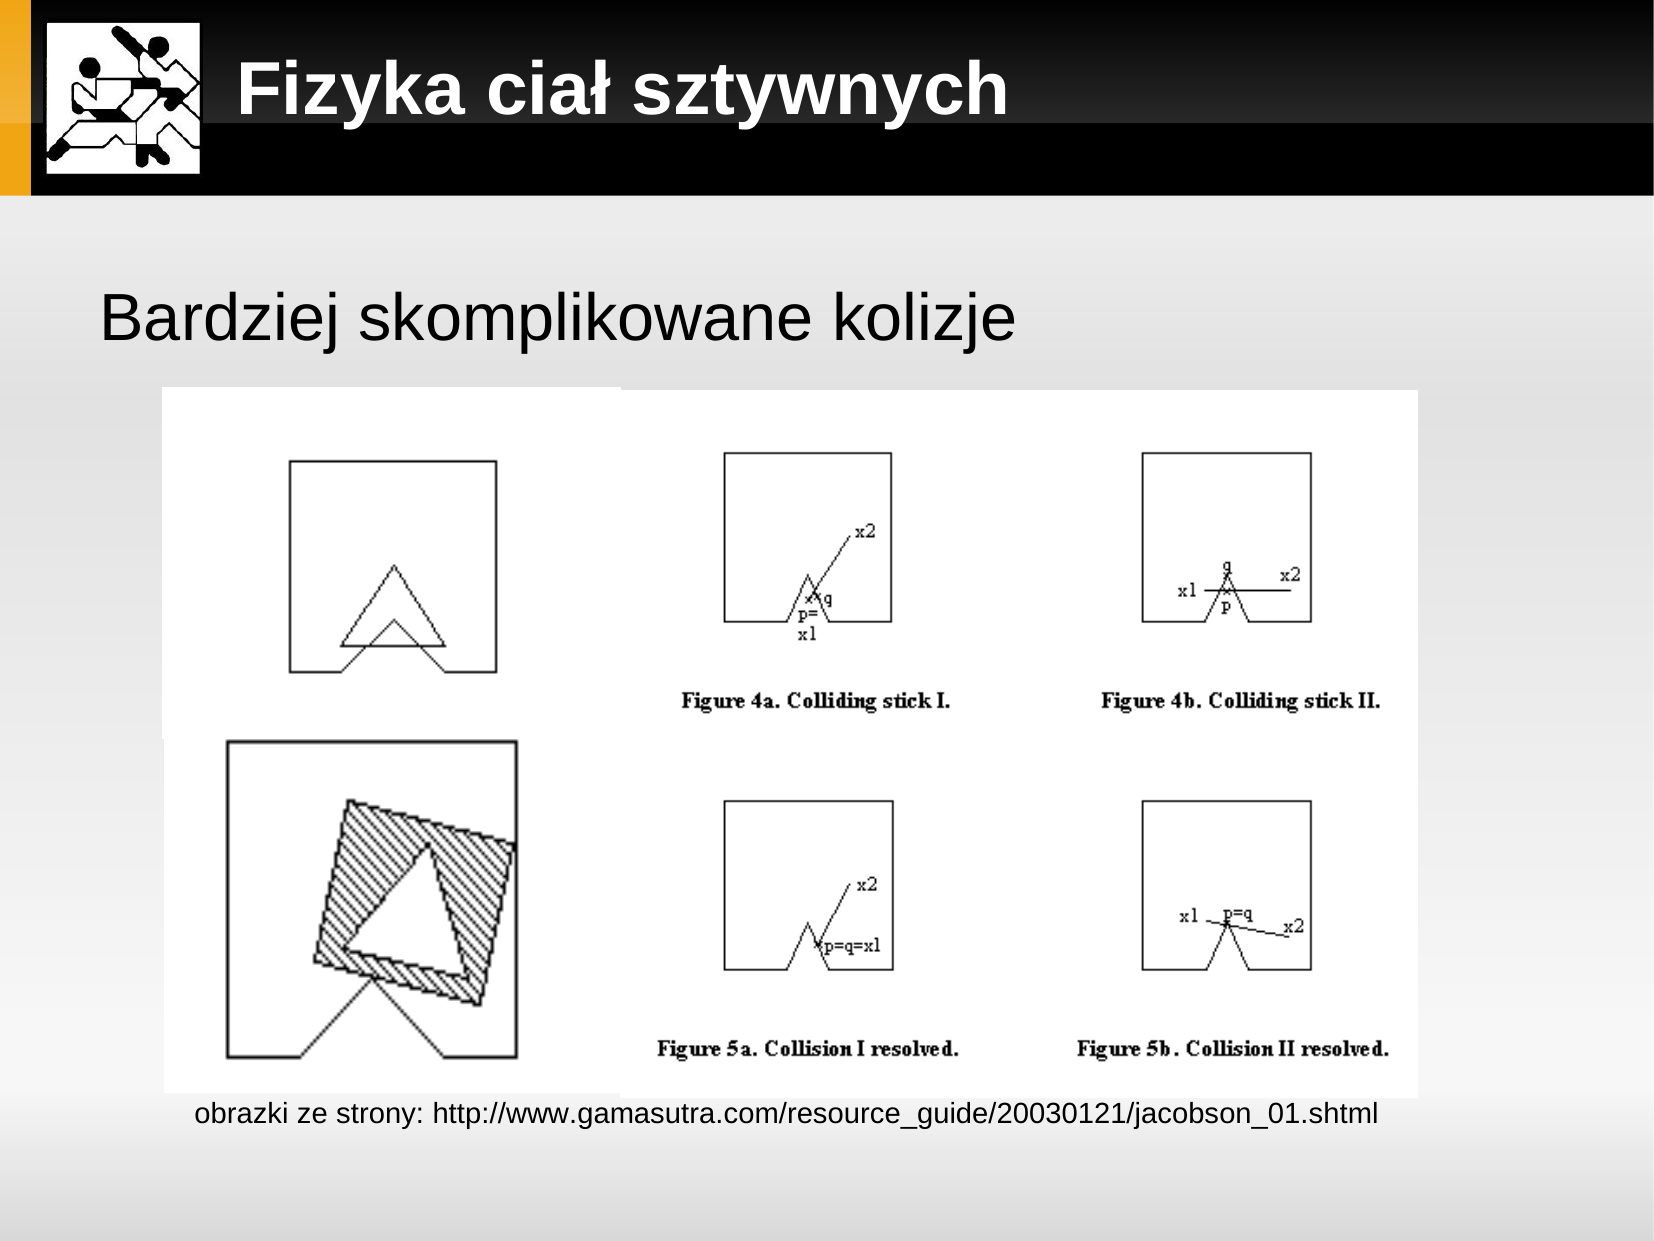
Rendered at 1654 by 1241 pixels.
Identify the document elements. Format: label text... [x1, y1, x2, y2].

list Bardziej skomplikowane kolizje [82, 290, 1571, 1109]
picture [0, 0, 1654, 1241]
text_box obrazki ze strony: http://www.gamasutra.com/resource_guide/20030121/jacobson_01.shtml [179, 1092, 1418, 1138]
text_box Fizyka ciał sztywnych [236, 45, 1595, 133]
